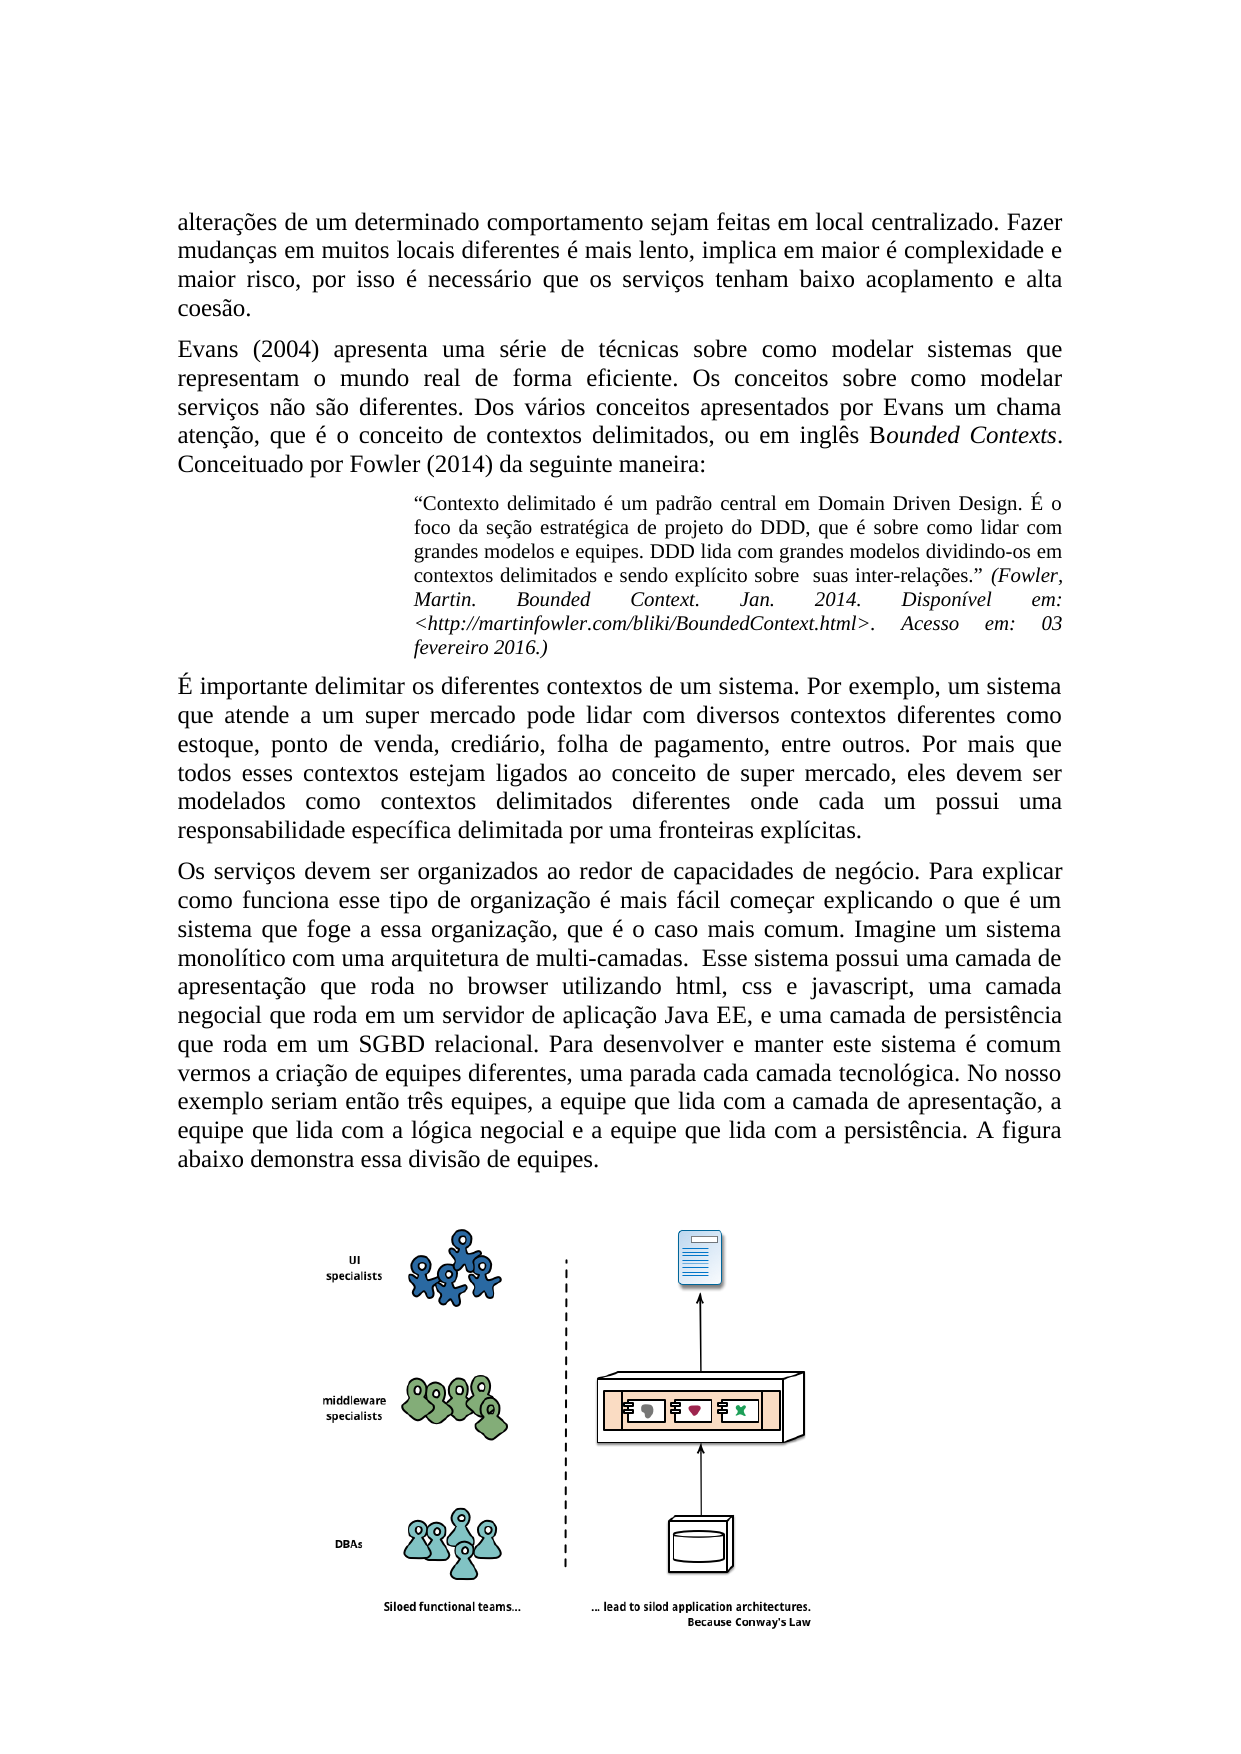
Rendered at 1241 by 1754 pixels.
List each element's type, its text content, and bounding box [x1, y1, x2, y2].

text Evans (2004) apresenta uma série de técnicas sobre como modelar sistemas que representam o mundo real de forma eficiente. Os conceitos sobre como modelar serviços não são diferentes. Dos vários conceitos apresentados por Evans um chama atenção, que é o conceito de contextos delimitados, ou em inglês Bounded Contexts. Conceituado por Fowler (2014) da seguinte maneira: [177, 334, 1063, 478]
text “Contexto delimitado é um padrão central em Domain Driven Design. É o foco da seção estratégica de projeto do DDD, que é sobre como lidar com grandes modelos e equipes. DDD lida com grandes modelos dividindo-os em contextos delimitados e sendo explícito sobre suas inter-relações.” (Fowler, Martin. Bounded Context. Jan. 2014. Disponível em: <http://martinfowler.com/bliki/BoundedContext.html>. Acesso em: 03 fevereiro 2016.) [413, 491, 1063, 659]
picture [314, 1217, 815, 1630]
text É importante delimitar os diferentes contextos de um sistema. Por exemplo, um sistema que atende a um super mercado pode lidar com diversos contextos diferentes como estoque, ponto de venda, crediário, folha de pagamento, entre outros. Por mais que todos esses contextos estejam ligados ao conceito de super mercado, eles devem ser modelados como contextos delimitados diferentes onde cada um possui uma responsabilidade específica delimitada por uma fronteiras explícitas. [177, 671, 1063, 844]
text Os serviços devem ser organizados ao redor de capacidades de negócio. Para explicar como funciona esse tipo de organização é mais fácil começar explicando o que é um sistema que foge a essa organização, que é o caso mais comum. Imagine um sistema monolítico com uma arquitetura de multi-camadas. Esse sistema possui uma camada de apresentação que roda no browser utilizando html, css e javascript, uma camada negocial que roda em um servidor de aplicação Java EE, e uma camada de persistência que roda em um SGBD relacional. Para desenvolver e manter este sistema é comum vermos a criação de equipes diferentes, uma parada cada camada tecnológica. No nosso exemplo seriam então três equipes, a equipe que lida com a camada de apresentação, a equipe que lida com a lógica negocial e a equipe que lida com a persistência. A figura abaixo demonstra essa divisão de equipes. [177, 856, 1063, 1173]
text alterações de um determinado comportamento sejam feitas em local centralizado. Fazer mudanças em muitos locais diferentes é mais lento, implica em maior é complexidade e maior risco, por isso é necessário que os serviços tenham baixo acoplamento e alta coesão. [177, 207, 1063, 322]
